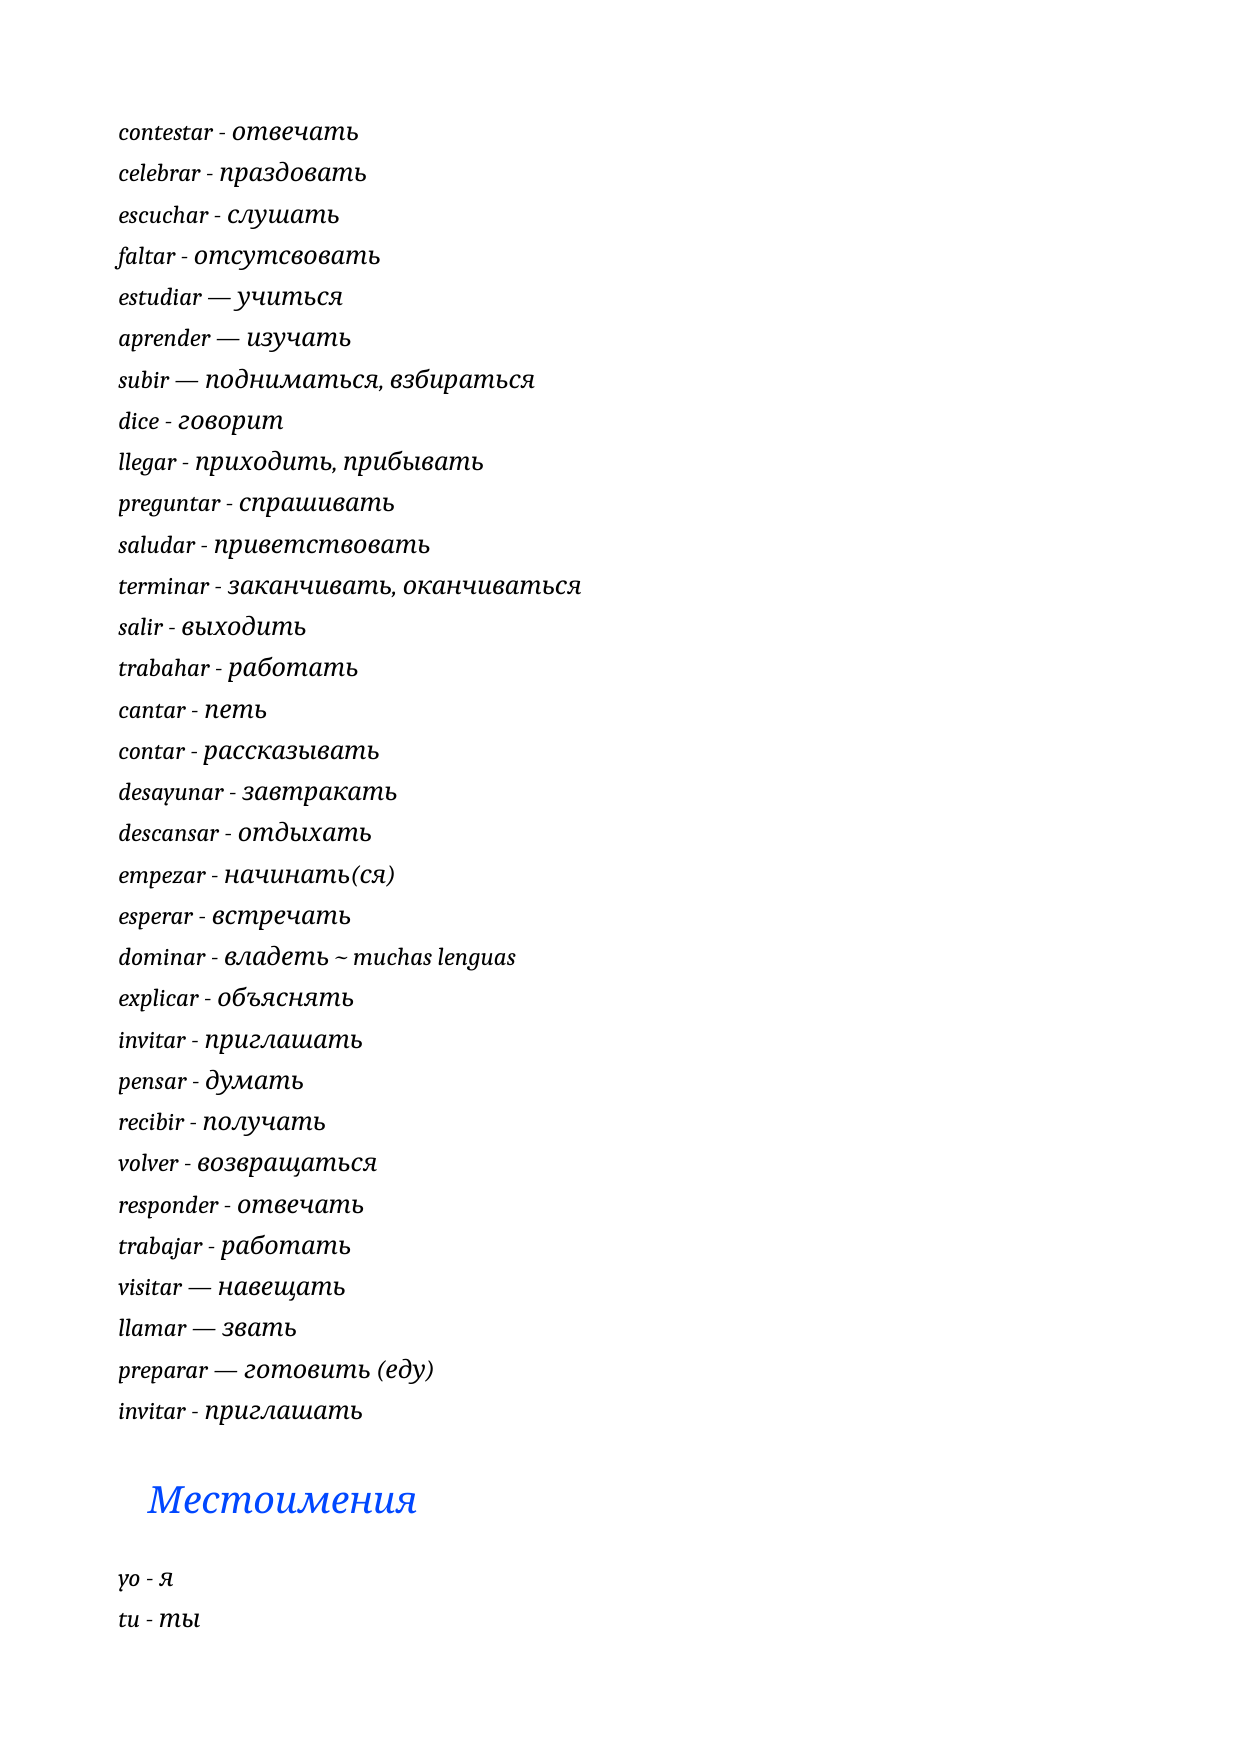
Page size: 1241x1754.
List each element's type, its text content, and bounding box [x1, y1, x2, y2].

text aprender — изучать [118, 324, 1122, 353]
text invitar - приглашать [118, 1026, 1122, 1054]
text esperar - встречать [118, 902, 1122, 931]
text desayunar - завтракать [118, 778, 1122, 807]
text explicar - объяснять [118, 984, 1122, 1013]
text llamar — звать [118, 1314, 1122, 1343]
text dominar - владеть ~ muchas lenguas [118, 943, 1122, 972]
text recibir - получать [118, 1108, 1122, 1137]
text preparar — готовить (еду) [118, 1356, 1122, 1384]
text escuchar - слушать [118, 201, 1122, 229]
text faltar - отсутсвовать [118, 242, 1122, 271]
text responder - отвечать [118, 1191, 1122, 1219]
text celebrar - праздовать [118, 159, 1122, 188]
text pensar - думать [118, 1067, 1122, 1096]
text saludar - приветствовать [118, 531, 1122, 559]
text trabajar - работать [118, 1232, 1122, 1261]
text trabahar - работать [118, 654, 1122, 683]
text dice - говорит [118, 407, 1122, 436]
text subir — подниматься, взбираться [118, 366, 1122, 394]
text descansar - отдыхать [118, 819, 1122, 848]
text empezar - начинать(ся) [118, 861, 1122, 889]
text yo - я [118, 1564, 1122, 1592]
text contestar - отвечать [118, 118, 1122, 147]
text visitar — навещать [118, 1273, 1122, 1302]
text cantar - петь [118, 696, 1122, 724]
text volver - возвращаться [118, 1149, 1122, 1178]
text invitar - приглашать [118, 1397, 1122, 1426]
text terminar - заканчивать, оканчиваться [118, 572, 1122, 601]
text estudiar — учиться [118, 283, 1122, 312]
text llegar - приходить, прибывать [118, 448, 1122, 477]
text salir - выходить [118, 613, 1122, 642]
text tu - ты [118, 1605, 1122, 1634]
text Местоимения [148, 1479, 1122, 1522]
text preguntar - спрашивать [118, 489, 1122, 518]
text contar - рассказывать [118, 737, 1122, 766]
